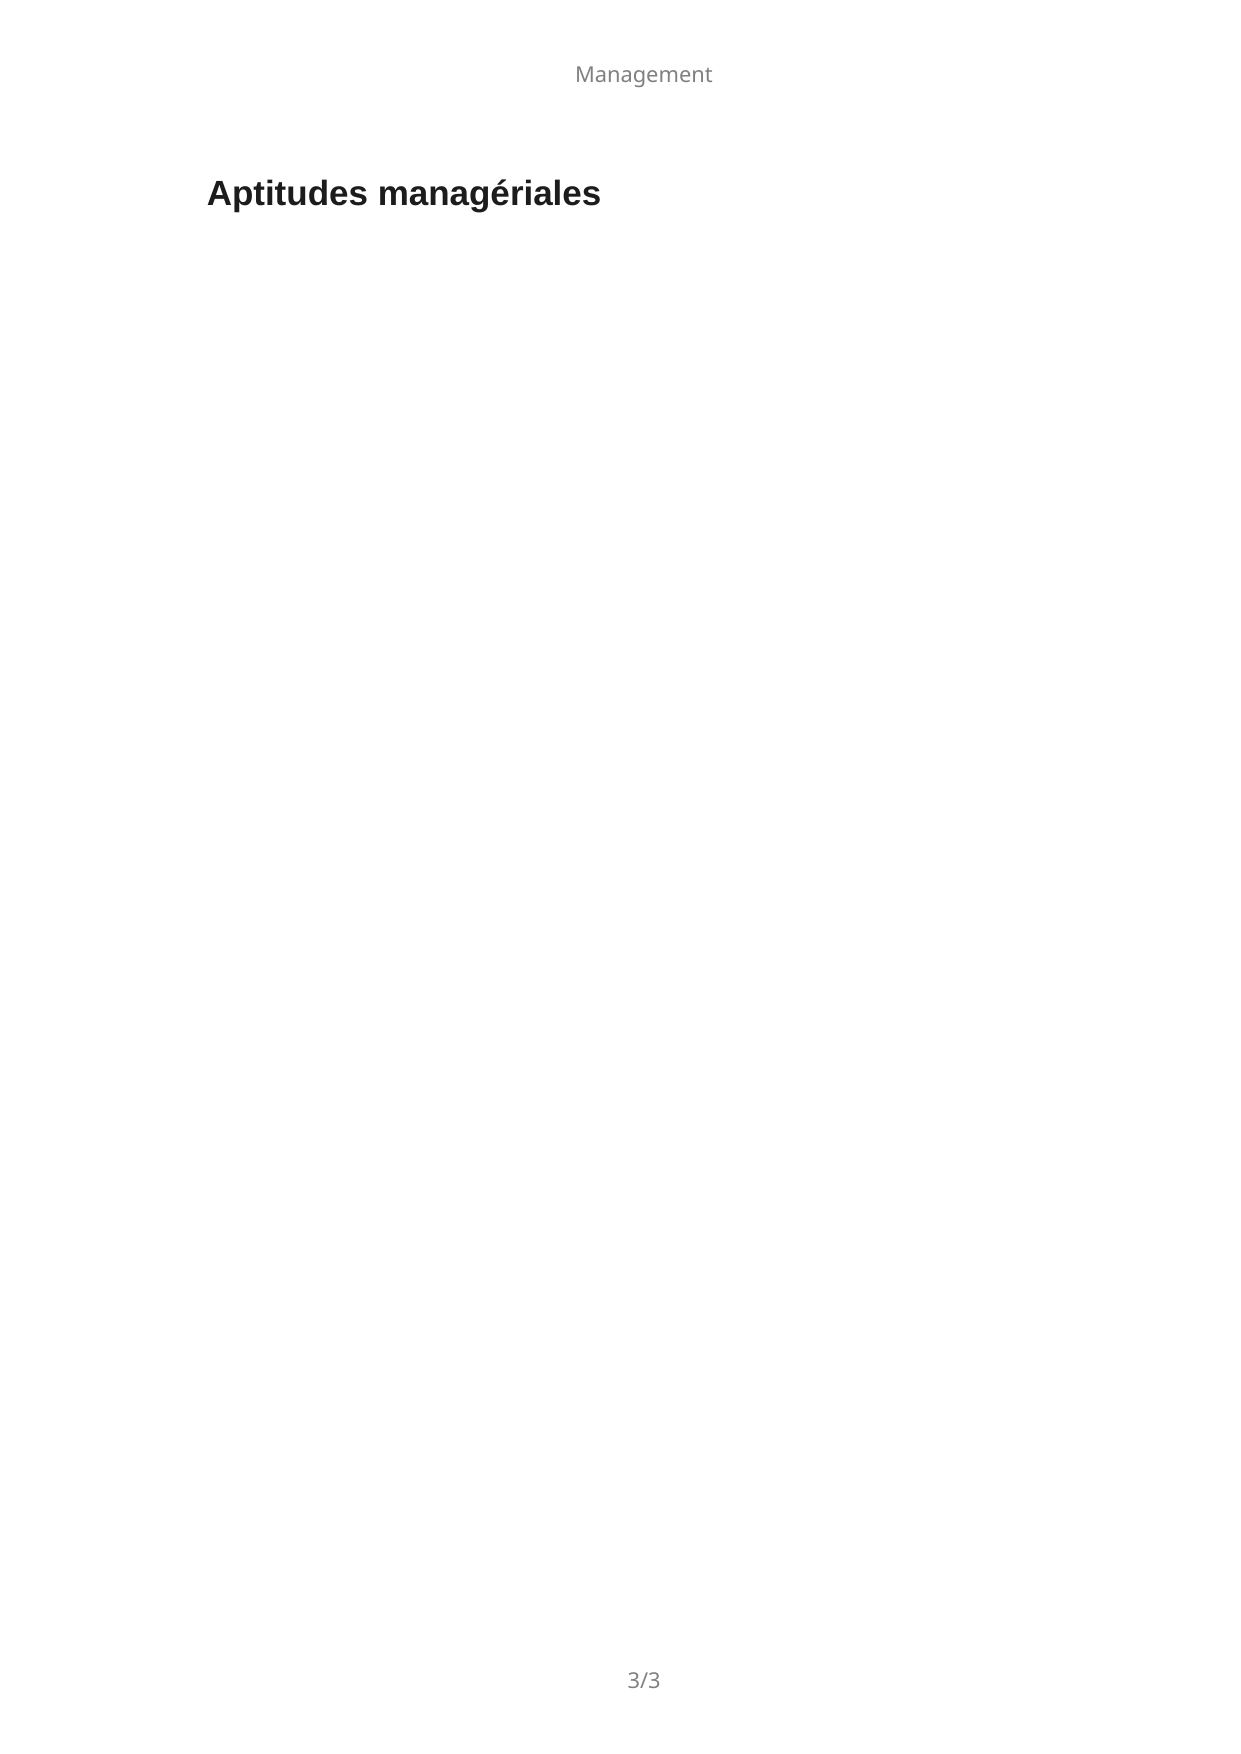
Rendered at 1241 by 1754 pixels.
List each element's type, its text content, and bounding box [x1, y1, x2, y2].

subtitle Aptitudes managériales [207, 173, 1081, 213]
